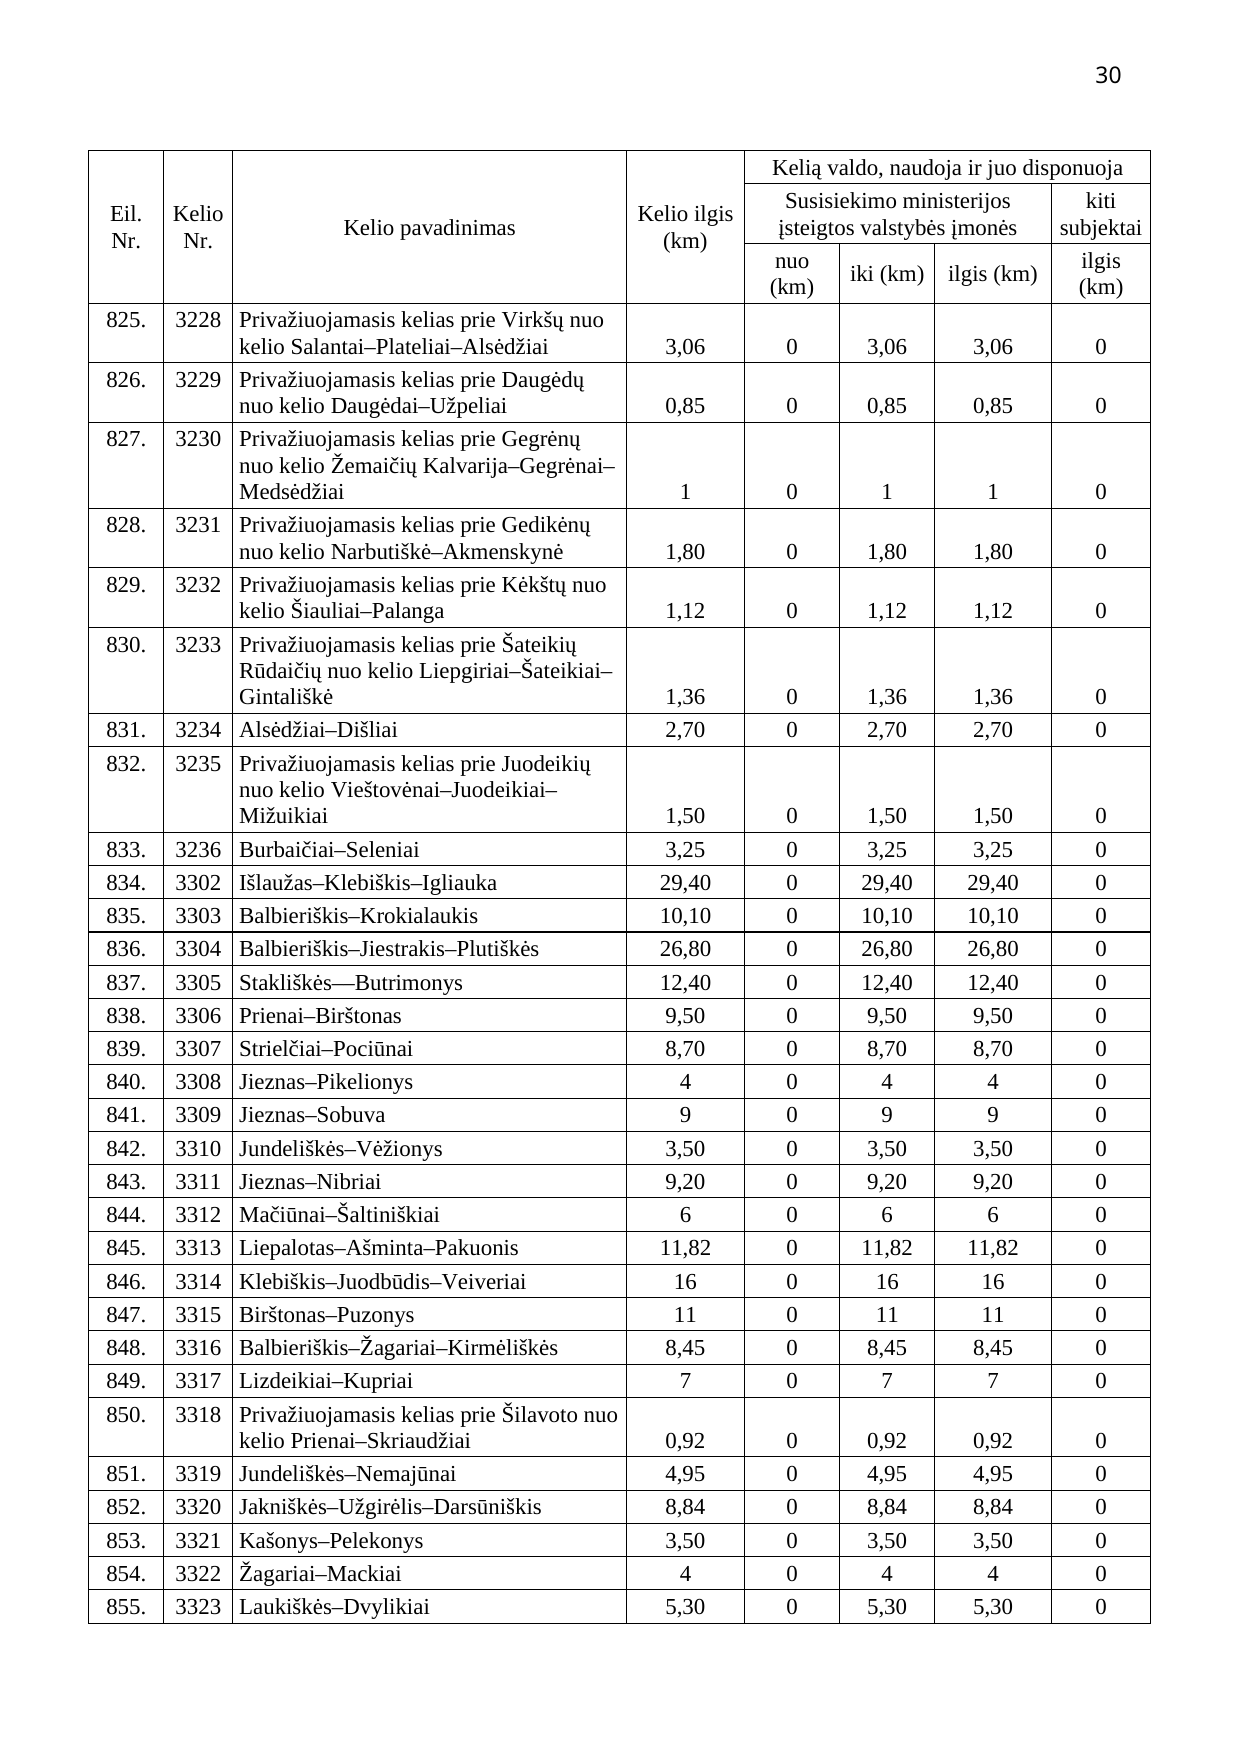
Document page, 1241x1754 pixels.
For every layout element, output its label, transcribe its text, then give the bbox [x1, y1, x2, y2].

table_cell 832. [89, 747, 163, 832]
table_cell 6 [627, 1198, 744, 1231]
table_cell 0 [1052, 933, 1150, 965]
table_cell 3313 [164, 1232, 232, 1264]
table_cell 3311 [164, 1165, 232, 1197]
table_cell 853. [89, 1524, 163, 1556]
table_cell 3,25 [627, 833, 744, 865]
table_cell 0 [745, 1099, 839, 1131]
table_cell Lizdeikiai–Kupriai [233, 1365, 626, 1397]
table_cell Privažiuojamasis kelias prie Šilavoto nuo kelio Prienai–Skriaudžiai [233, 1398, 626, 1456]
table_cell 849. [89, 1365, 163, 1397]
table_cell 3318 [164, 1398, 232, 1456]
table_cell 0 [745, 509, 839, 567]
table_cell 29,40 [935, 866, 1051, 898]
table_cell Laukiškės–Dvylikiai [233, 1590, 626, 1622]
table_cell 4 [627, 1065, 744, 1098]
table_cell 1,50 [840, 747, 934, 832]
table_cell 0 [1052, 1065, 1150, 1098]
table_cell 1 [627, 423, 744, 507]
table_cell 0 [1052, 1457, 1150, 1489]
table_cell 835. [89, 899, 163, 931]
table_cell Jakniškės–Užgirėlis–Darsūniškis [233, 1491, 626, 1523]
table_header Kelią valdo, naudoja ir juo disponuoja [745, 151, 1150, 183]
table_cell 0 [745, 966, 839, 998]
table_cell 828. [89, 509, 163, 567]
table_cell 0 [1052, 1165, 1150, 1197]
table_cell 0 [745, 1365, 839, 1397]
table_cell 840. [89, 1065, 163, 1098]
table_cell Žagariai–Mackiai [233, 1557, 626, 1589]
table_cell 8,70 [840, 1032, 934, 1064]
table_header Kelio pavadinimas [233, 151, 626, 302]
table_cell 3,50 [627, 1524, 744, 1556]
table_cell 11 [627, 1298, 744, 1330]
table_cell Jieznas–Nibriai [233, 1165, 626, 1197]
table_header Kelio ilgis (km) [627, 151, 744, 302]
table_header Kelio Nr. [164, 151, 232, 302]
table_cell 0 [745, 1524, 839, 1556]
table_cell 8,70 [935, 1032, 1051, 1064]
table_cell 4 [627, 1557, 744, 1589]
table_cell 16 [840, 1265, 934, 1297]
table_cell 1,12 [935, 568, 1051, 627]
table_cell 26,80 [627, 933, 744, 965]
table_cell 0 [1052, 1099, 1150, 1131]
table_cell Privažiuojamasis kelias prie Gegrėnų nuo kelio Žemaičių Kalvarija–Gegrėnai–Medsėdžiai [233, 423, 626, 507]
table_cell 7 [627, 1365, 744, 1397]
table_cell 3302 [164, 866, 232, 898]
table_cell 8,84 [935, 1491, 1051, 1523]
table_cell 0,85 [935, 363, 1051, 422]
table_cell 1,12 [840, 568, 934, 627]
table_cell 0 [745, 1590, 839, 1622]
table_cell 4 [935, 1557, 1051, 1589]
table_cell 3229 [164, 363, 232, 422]
table_cell 10,10 [935, 899, 1051, 931]
table_cell 3308 [164, 1065, 232, 1098]
table_cell 3,25 [935, 833, 1051, 865]
table_cell 8,45 [840, 1331, 934, 1363]
table_cell 0 [1052, 866, 1150, 898]
table_cell Išlaužas–Klebiškis–Igliauka [233, 866, 626, 898]
table_cell 0 [1052, 568, 1150, 627]
table_cell Privažiuojamasis kelias prie Virkšų nuo kelio Salantai–Plateliai–Alsėdžiai [233, 304, 626, 362]
table_cell Alsėdžiai–Dišliai [233, 714, 626, 746]
table_cell 3309 [164, 1099, 232, 1131]
table_cell 1 [935, 423, 1051, 507]
table_cell 0,92 [627, 1398, 744, 1456]
table_cell Klebiškis–Juodbūdis–Veiveriai [233, 1265, 626, 1297]
table_cell 0 [745, 423, 839, 507]
table_cell 9 [935, 1099, 1051, 1131]
table_cell 0 [745, 1298, 839, 1330]
table_cell iki (km) [840, 244, 934, 302]
table_cell 0 [745, 363, 839, 422]
table_cell 839. [89, 1032, 163, 1064]
table_cell 829. [89, 568, 163, 627]
table_cell 0 [745, 1331, 839, 1363]
table_cell 0 [745, 1265, 839, 1297]
table_cell 0 [1052, 1132, 1150, 1164]
table_cell 0 [745, 747, 839, 832]
table_cell 3316 [164, 1331, 232, 1363]
table_cell 847. [89, 1298, 163, 1330]
table_cell 3303 [164, 899, 232, 931]
table_cell 9 [840, 1099, 934, 1131]
table_cell 0 [1052, 1365, 1150, 1397]
table_cell 3323 [164, 1590, 232, 1622]
table_cell 838. [89, 999, 163, 1031]
table_cell 11,82 [935, 1232, 1051, 1264]
table_cell 1,36 [840, 628, 934, 713]
table_cell 830. [89, 628, 163, 713]
table_cell 10,10 [627, 899, 744, 931]
table_cell 833. [89, 833, 163, 865]
table_cell 6 [935, 1198, 1051, 1231]
table_cell 5,30 [935, 1590, 1051, 1622]
table_cell 851. [89, 1457, 163, 1489]
table_cell Burbaičiai–Seleniai [233, 833, 626, 865]
table_cell 3314 [164, 1265, 232, 1297]
table_cell 0 [1052, 747, 1150, 832]
table_cell 842. [89, 1132, 163, 1164]
table_cell 0 [1052, 1557, 1150, 1589]
table_cell 0 [745, 568, 839, 627]
table_cell 1,50 [935, 747, 1051, 832]
table_cell 1 [840, 423, 934, 507]
table_cell 26,80 [935, 933, 1051, 965]
table_cell 4 [840, 1557, 934, 1589]
table_cell 1,80 [935, 509, 1051, 567]
table_cell 0 [1052, 1331, 1150, 1363]
table_cell ilgis (km) [935, 244, 1051, 302]
table_cell Balbieriškis–Žagariai–Kirmėliškės [233, 1331, 626, 1363]
table_cell 0 [745, 1398, 839, 1456]
table_cell 0 [745, 628, 839, 713]
table_cell 6 [840, 1198, 934, 1231]
table_cell 1,80 [627, 509, 744, 567]
table_cell 0 [745, 933, 839, 965]
table_cell 3321 [164, 1524, 232, 1556]
table_cell 8,84 [627, 1491, 744, 1523]
table_cell 0 [745, 1032, 839, 1064]
table_cell Jundeliškės–Nemajūnai [233, 1457, 626, 1489]
table_cell 16 [627, 1265, 744, 1297]
table_cell 0 [1052, 1491, 1150, 1523]
table_cell 29,40 [627, 866, 744, 898]
table_cell 10,10 [840, 899, 934, 931]
table_cell 3305 [164, 966, 232, 998]
table_cell Privažiuojamasis kelias prie Gedikėnų nuo kelio Narbutiškė–Akmenskynė [233, 509, 626, 567]
table_cell 9,50 [935, 999, 1051, 1031]
table_cell 29,40 [840, 866, 934, 898]
table_cell 0 [745, 1198, 839, 1231]
table_cell 0 [1052, 899, 1150, 931]
table_cell 1,36 [935, 628, 1051, 713]
table_cell 854. [89, 1557, 163, 1589]
table_cell 0 [745, 1557, 839, 1589]
table_cell Privažiuojamasis kelias prie Daugėdų nuo kelio Daugėdai–Užpeliai [233, 363, 626, 422]
table_cell 11,82 [627, 1232, 744, 1264]
table_cell 3228 [164, 304, 232, 362]
table_cell 9,50 [627, 999, 744, 1031]
table_cell 3232 [164, 568, 232, 627]
table_cell 3,50 [935, 1132, 1051, 1164]
table_cell 3236 [164, 833, 232, 865]
table_cell Mačiūnai–Šaltiniškiai [233, 1198, 626, 1231]
table_cell Birštonas–Puzonys [233, 1298, 626, 1330]
table_cell 850. [89, 1398, 163, 1456]
table_cell 0,92 [840, 1398, 934, 1456]
table_cell 9,20 [935, 1165, 1051, 1197]
table_cell 0 [1052, 1032, 1150, 1064]
table_cell 852. [89, 1491, 163, 1523]
table_cell 0 [1052, 363, 1150, 422]
table_cell 0,85 [627, 363, 744, 422]
table_cell 3230 [164, 423, 232, 507]
table_cell 0 [1052, 966, 1150, 998]
table_cell 848. [89, 1331, 163, 1363]
table_cell 3315 [164, 1298, 232, 1330]
table_cell 5,30 [840, 1590, 934, 1622]
table_cell 2,70 [840, 714, 934, 746]
table_cell 26,80 [840, 933, 934, 965]
table_cell 0 [745, 1232, 839, 1264]
table_cell Jieznas–Sobuva [233, 1099, 626, 1131]
table_cell 3231 [164, 509, 232, 567]
table_cell 2,70 [627, 714, 744, 746]
table_cell 0 [1052, 999, 1150, 1031]
table_cell Balbieriškis–Jiestrakis–Plutiškės [233, 933, 626, 965]
table_cell 3,50 [627, 1132, 744, 1164]
table_cell 0 [1052, 1265, 1150, 1297]
table_cell 855. [89, 1590, 163, 1622]
table_cell 4,95 [935, 1457, 1051, 1489]
table_cell 4,95 [627, 1457, 744, 1489]
table_cell 0 [745, 1132, 839, 1164]
table_cell 826. [89, 363, 163, 422]
table_cell 3310 [164, 1132, 232, 1164]
table_cell 0 [745, 304, 839, 362]
table_cell 0 [1052, 1524, 1150, 1556]
table_cell 12,40 [627, 966, 744, 998]
table_cell 0 [1052, 423, 1150, 507]
table_cell Jundeliškės–Vėžionys [233, 1132, 626, 1164]
table_cell 3,06 [935, 304, 1051, 362]
table_cell 0 [1052, 1398, 1150, 1456]
table_cell Stakliškės––Butrimonys [233, 966, 626, 998]
table_cell 1,50 [627, 747, 744, 832]
table_cell 0 [745, 714, 839, 746]
table_cell 3234 [164, 714, 232, 746]
table_cell 3,50 [935, 1524, 1051, 1556]
table_cell 0 [1052, 1232, 1150, 1264]
table_cell 3235 [164, 747, 232, 832]
table_cell 8,70 [627, 1032, 744, 1064]
table_cell ilgis (km) [1052, 244, 1150, 302]
table_cell 3304 [164, 933, 232, 965]
table_cell Susisiekimo ministerijos įsteigtos valstybės įmonės [745, 184, 1051, 243]
table_cell 3,25 [840, 833, 934, 865]
table_cell 9,20 [627, 1165, 744, 1197]
table_cell 0 [745, 833, 839, 865]
table_cell 0 [1052, 1590, 1150, 1622]
table_cell 9,20 [840, 1165, 934, 1197]
table_cell 0 [745, 1065, 839, 1098]
table_cell 846. [89, 1265, 163, 1297]
table_cell 3306 [164, 999, 232, 1031]
table_cell 3,06 [627, 304, 744, 362]
table_cell Prienai–Birštonas [233, 999, 626, 1031]
table_cell 12,40 [935, 966, 1051, 998]
table_cell 1,12 [627, 568, 744, 627]
table_cell 834. [89, 866, 163, 898]
table_cell 5,30 [627, 1590, 744, 1622]
table_cell 8,45 [627, 1331, 744, 1363]
table_cell Privažiuojamasis kelias prie Kėkštų nuo kelio Šiauliai–Palanga [233, 568, 626, 627]
table_cell 0 [1052, 1298, 1150, 1330]
table_cell 0,85 [840, 363, 934, 422]
table_cell 3319 [164, 1457, 232, 1489]
table_cell Liepalotas–Ašminta–Pakuonis [233, 1232, 626, 1264]
table_cell 9,50 [840, 999, 934, 1031]
table_cell 8,45 [935, 1331, 1051, 1363]
table_cell 3,50 [840, 1524, 934, 1556]
table_cell 1,36 [627, 628, 744, 713]
table_cell 0 [745, 1457, 839, 1489]
table_cell 1,80 [840, 509, 934, 567]
table_cell Privažiuojamasis kelias prie Juodeikių nuo kelio Vieštovėnai–Juodeikiai–Mižuikiai [233, 747, 626, 832]
table_cell 0 [1052, 833, 1150, 865]
table_cell 7 [935, 1365, 1051, 1397]
table_cell nuo (km) [745, 244, 839, 302]
table_cell 845. [89, 1232, 163, 1264]
table_cell 3233 [164, 628, 232, 713]
table_cell 3322 [164, 1557, 232, 1589]
table_cell 11,82 [840, 1232, 934, 1264]
table_cell 3312 [164, 1198, 232, 1231]
table_cell 3,06 [840, 304, 934, 362]
table_cell 841. [89, 1099, 163, 1131]
table_cell kiti subjektai [1052, 184, 1150, 243]
table_cell 9 [627, 1099, 744, 1131]
table_cell 2,70 [935, 714, 1051, 746]
table_cell Balbieriškis–Krokialaukis [233, 899, 626, 931]
table_cell Privažiuojamasis kelias prie Šateikių Rūdaičių nuo kelio Liepgiriai–Šateikiai–Gintališkė [233, 628, 626, 713]
table_cell 827. [89, 423, 163, 507]
table_cell 0 [1052, 628, 1150, 713]
table_cell 0 [1052, 714, 1150, 746]
table_cell 3320 [164, 1491, 232, 1523]
table_cell 844. [89, 1198, 163, 1231]
table_cell Strielčiai–Pociūnai [233, 1032, 626, 1064]
table_cell 0 [745, 1491, 839, 1523]
table_cell 825. [89, 304, 163, 362]
table_cell 0 [1052, 1198, 1150, 1231]
table_cell 0 [745, 866, 839, 898]
table_header Eil. Nr. [89, 151, 163, 302]
table_cell 3317 [164, 1365, 232, 1397]
table_cell 837. [89, 966, 163, 998]
table_cell 4 [935, 1065, 1051, 1098]
table_cell 836. [89, 933, 163, 965]
table_cell Jieznas–Pikelionys [233, 1065, 626, 1098]
table_cell 0,92 [935, 1398, 1051, 1456]
table_cell 0 [745, 1165, 839, 1197]
table_cell 0 [1052, 304, 1150, 362]
table_cell 0 [745, 999, 839, 1031]
table_cell 7 [840, 1365, 934, 1397]
table_cell 12,40 [840, 966, 934, 998]
table_cell 3,50 [840, 1132, 934, 1164]
table_cell 0 [745, 899, 839, 931]
table_cell 11 [840, 1298, 934, 1330]
table_cell Kašonys–Pelekonys [233, 1524, 626, 1556]
table_cell 3307 [164, 1032, 232, 1064]
table_cell 4 [840, 1065, 934, 1098]
table_cell 843. [89, 1165, 163, 1197]
table_cell 0 [1052, 509, 1150, 567]
table_cell 11 [935, 1298, 1051, 1330]
table_cell 16 [935, 1265, 1051, 1297]
table_cell 4,95 [840, 1457, 934, 1489]
table_cell 8,84 [840, 1491, 934, 1523]
table_cell 831. [89, 714, 163, 746]
